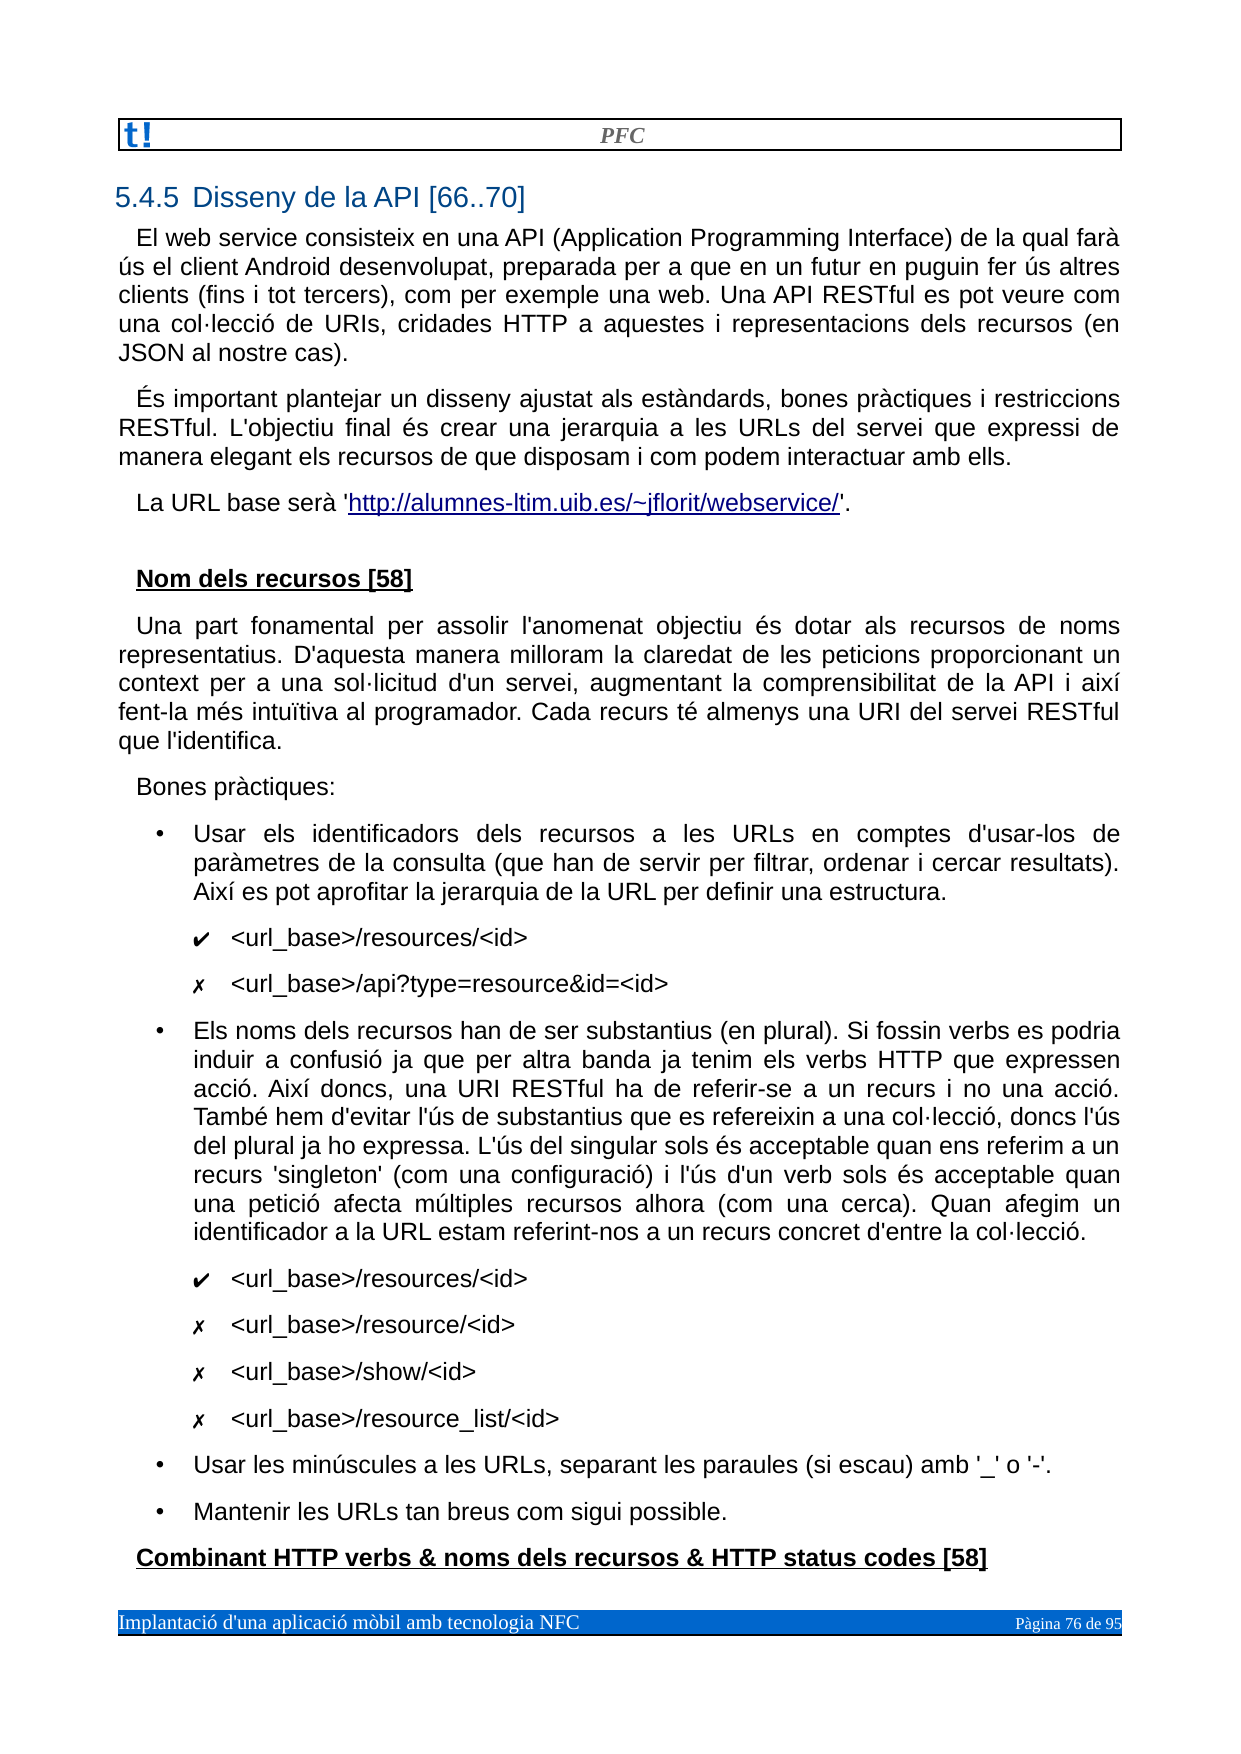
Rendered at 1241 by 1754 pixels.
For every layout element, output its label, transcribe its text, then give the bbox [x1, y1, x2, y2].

text El web service consisteix en una API (Application Programming Interface) de la qual farà ús el client Android desenvolupat, preparada per a que en un futur en puguin fer ús altres clients (fins i tot tercers), com per exemple una web. Una API RESTful es pot veure com una col·lecció de URIs, cridades HTTP a aquestes i representacions dels recursos (en JSON al nostre cas). [118, 223, 1122, 367]
picture [123, 121, 151, 148]
text Nom dels recursos [58] [118, 564, 1122, 593]
text És important plantejar un disseny ajustat als estàndards, bones pràctiques i restriccions RESTful. L'objectiu final és crear una jerarquia a les URLs del servei que expressi de manera elegant els recursos de que disposam i com podem interactuar amb ells. [118, 384, 1122, 471]
list Els noms dels recursos han de ser substantius (en plural). Si fossin verbs es podria induir a confusió ja que per altra banda ja tenim els verbs HTTP que expressen acció. Així doncs, una URI RESTful ha de referir-se a un recurs i no una acció. També hem d'evitar l'ús de substantius que es refereixin a una col·lecció, doncs l'ús del plural ja ho expressa. L'ús del singular sols és acceptable quan ens referim a un recurs 'singleton' (com una configuració) i l'ús d'un verb sols és acceptable quan una petició afecta múltiples recursos alhora (com una cerca). Quan afegim un identificador a la URL estam referint-nos a un recurs concret d'entre la col·lecció. [156, 1016, 1122, 1246]
list <url_base>/resource_list/<id> [193, 1403, 1122, 1432]
list <url_base>/resources/<id> [193, 1264, 1122, 1293]
text Bones pràctiques: [118, 772, 1122, 801]
list Mantenir les URLs tan breus com sigui possible. [156, 1497, 1122, 1526]
subtitle Disseny de la API [66..70] [106, 181, 1122, 214]
list <url_base>/resources/<id> [193, 923, 1122, 952]
list <url_base>/api?type=resource&id=<id> [193, 969, 1122, 998]
list <url_base>/show/<id> [193, 1357, 1122, 1386]
text La URL base serà 'http://alumnes-ltim.uib.es/~jflorit/webservice/'. [118, 488, 1122, 517]
list <url_base>/resource/<id> [193, 1310, 1122, 1339]
text Combinant HTTP verbs & noms dels recursos & HTTP status codes [58] [118, 1543, 1122, 1572]
list Usar les minúscules a les URLs, separant les paraules (si escau) amb '_' o '-'. [156, 1450, 1122, 1479]
text Una part fonamental per assolir l'anomenat objectiu és dotar als recursos de noms representatius. D'aquesta manera milloram la claredat de les peticions proporcionant un context per a una sol·licitud d'un servei, augmentant la comprensibilitat de la API i així fent-la més intuïtiva al programador. Cada recurs té almenys una URI del servei RESTful que l'identifica. [118, 611, 1122, 755]
list Usar els identificadors dels recursos a les URLs en comptes d'usar-los de paràmetres de la consulta (que han de servir per filtrar, ordenar i cercar resultats). Així es pot aprofitar la jerarquia de la URL per definir una estructura. [156, 819, 1122, 905]
